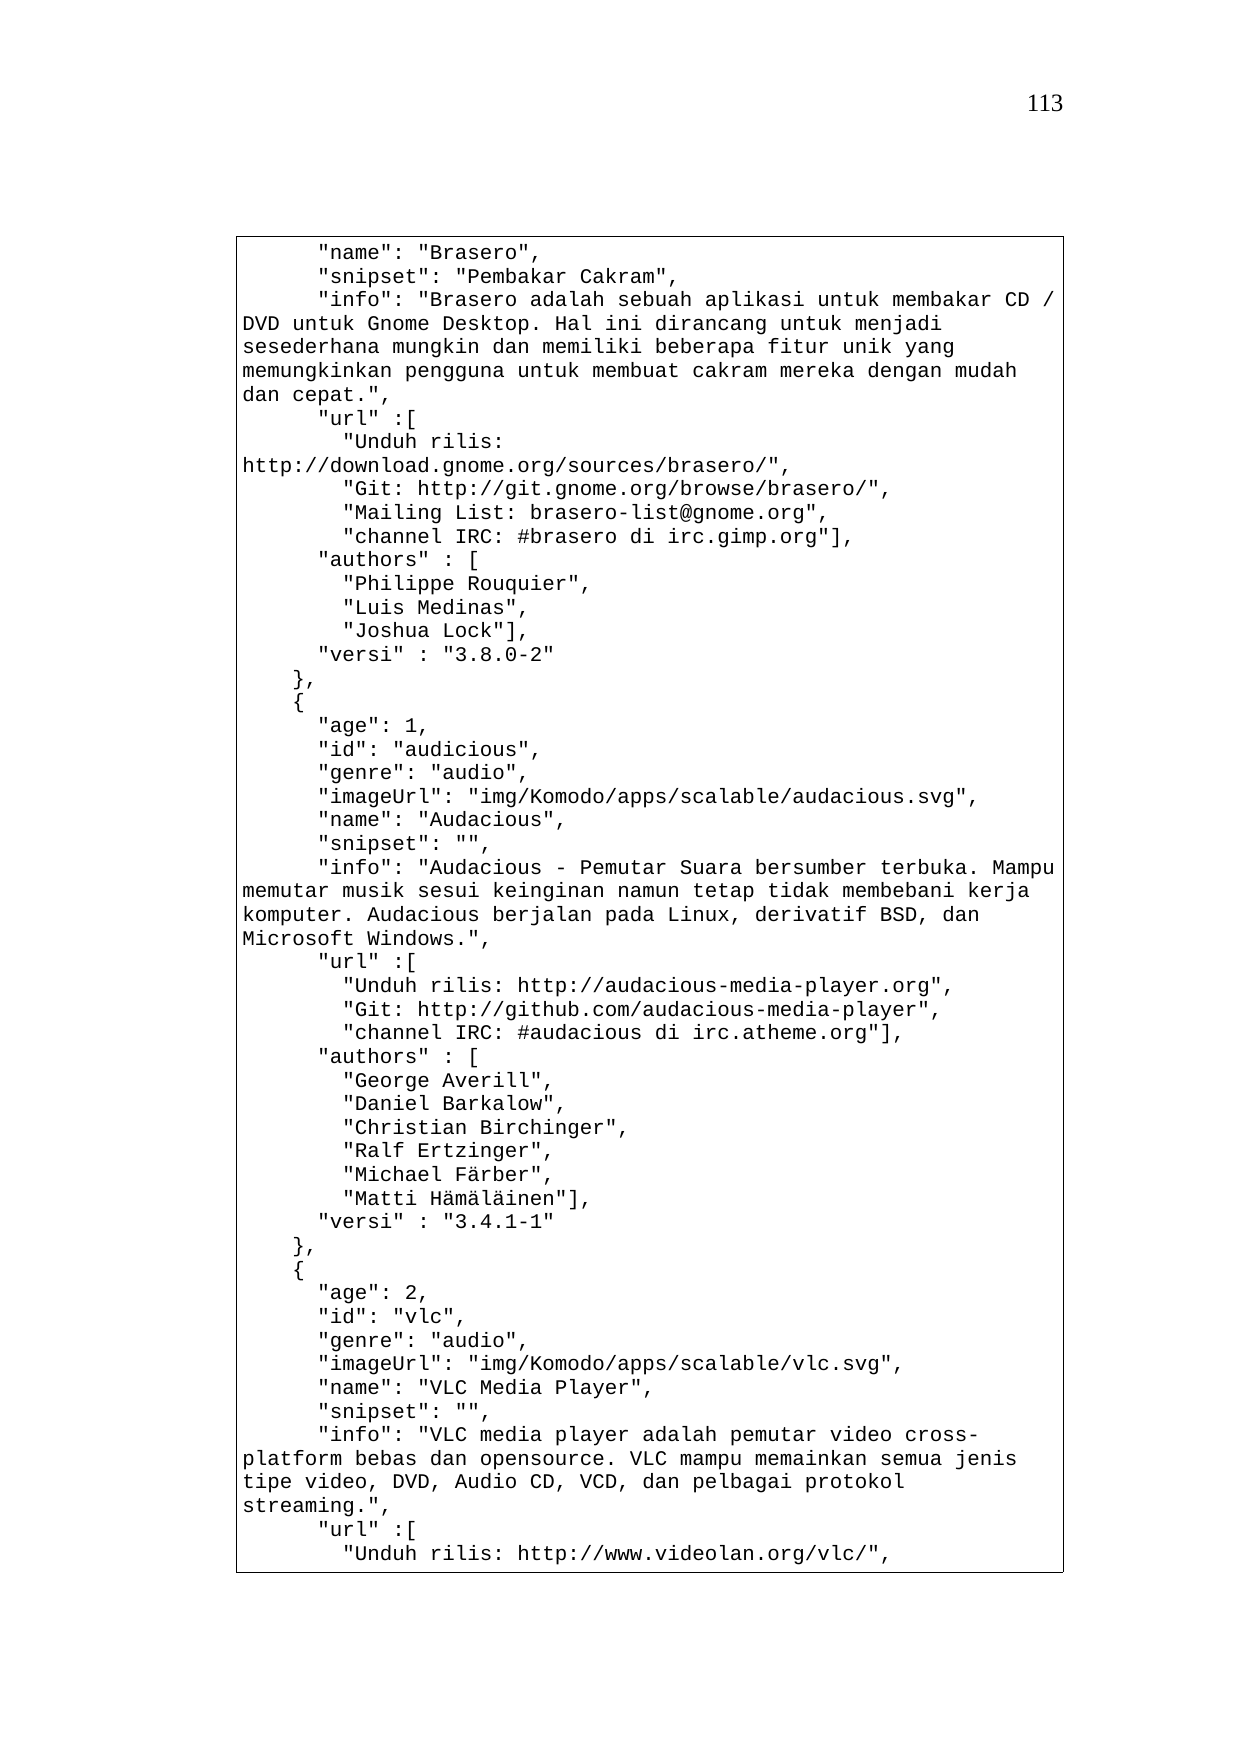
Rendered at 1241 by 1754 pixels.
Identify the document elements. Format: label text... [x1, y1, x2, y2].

table_header "name": "Brasero", "snipset": "Pembakar Cakram", "info": "Brasero adalah sebuah aplikasi untuk membakar CD / DVD untuk Gnome Desktop. Hal ini dirancang untuk menjadi sesederhana mungkin dan memiliki beberapa fitur unik yang memungkinkan pengguna untuk membuat cakram mereka dengan mudah dan cepat.", "url" :[ "Unduh rilis: http://download.gnome.org/sources/brasero/", "Git: http://git.gnome.org/browse/brasero/", "Mailing List: brasero-list@gnome.org", "channel IRC: #brasero di irc.gimp.org"], "authors" : [ "Philippe Rouquier", "Luis Medinas", "Joshua Lock"], "versi" : "3.8.0-2" }, { "age": 1, "id": "audicious", "genre": "audio", "imageUrl": "img/Komodo/apps/scalable/audacious.svg", "name": "Audacious", "snipset": "", "info": "Audacious - Pemutar Suara bersumber terbuka. Mampu memutar musik sesui keinginan namun tetap tidak membebani kerja komputer. Audacious berjalan pada Linux, derivatif BSD, dan Microsoft Windows.", "url" :[ "Unduh rilis: http://audacious-media-player.org", "Git: http://github.com/audacious-media-player", "channel IRC: #audacious di irc.atheme.org"], "authors" : [ "George Averill", "Daniel Barkalow", "Christian Birchinger", "Ralf Ertzinger", "Michael Färber", "Matti Hämäläinen"], "versi" : "3.4.1-1" }, { "age": 2, "id": "vlc", "genre": "audio", "imageUrl": "img/Komodo/apps/scalable/vlc.svg", "name": "VLC Media Player", "snipset": "", "info": "VLC media player adalah pemutar video cross-platform bebas dan opensource. VLC mampu memainkan semua jenis tipe video, DVD, Audio CD, VCD, dan pelbagai protokol streaming.", "url" :[ "Unduh rilis: http://www.videolan.org/vlc/", [237, 237, 1063, 1572]
